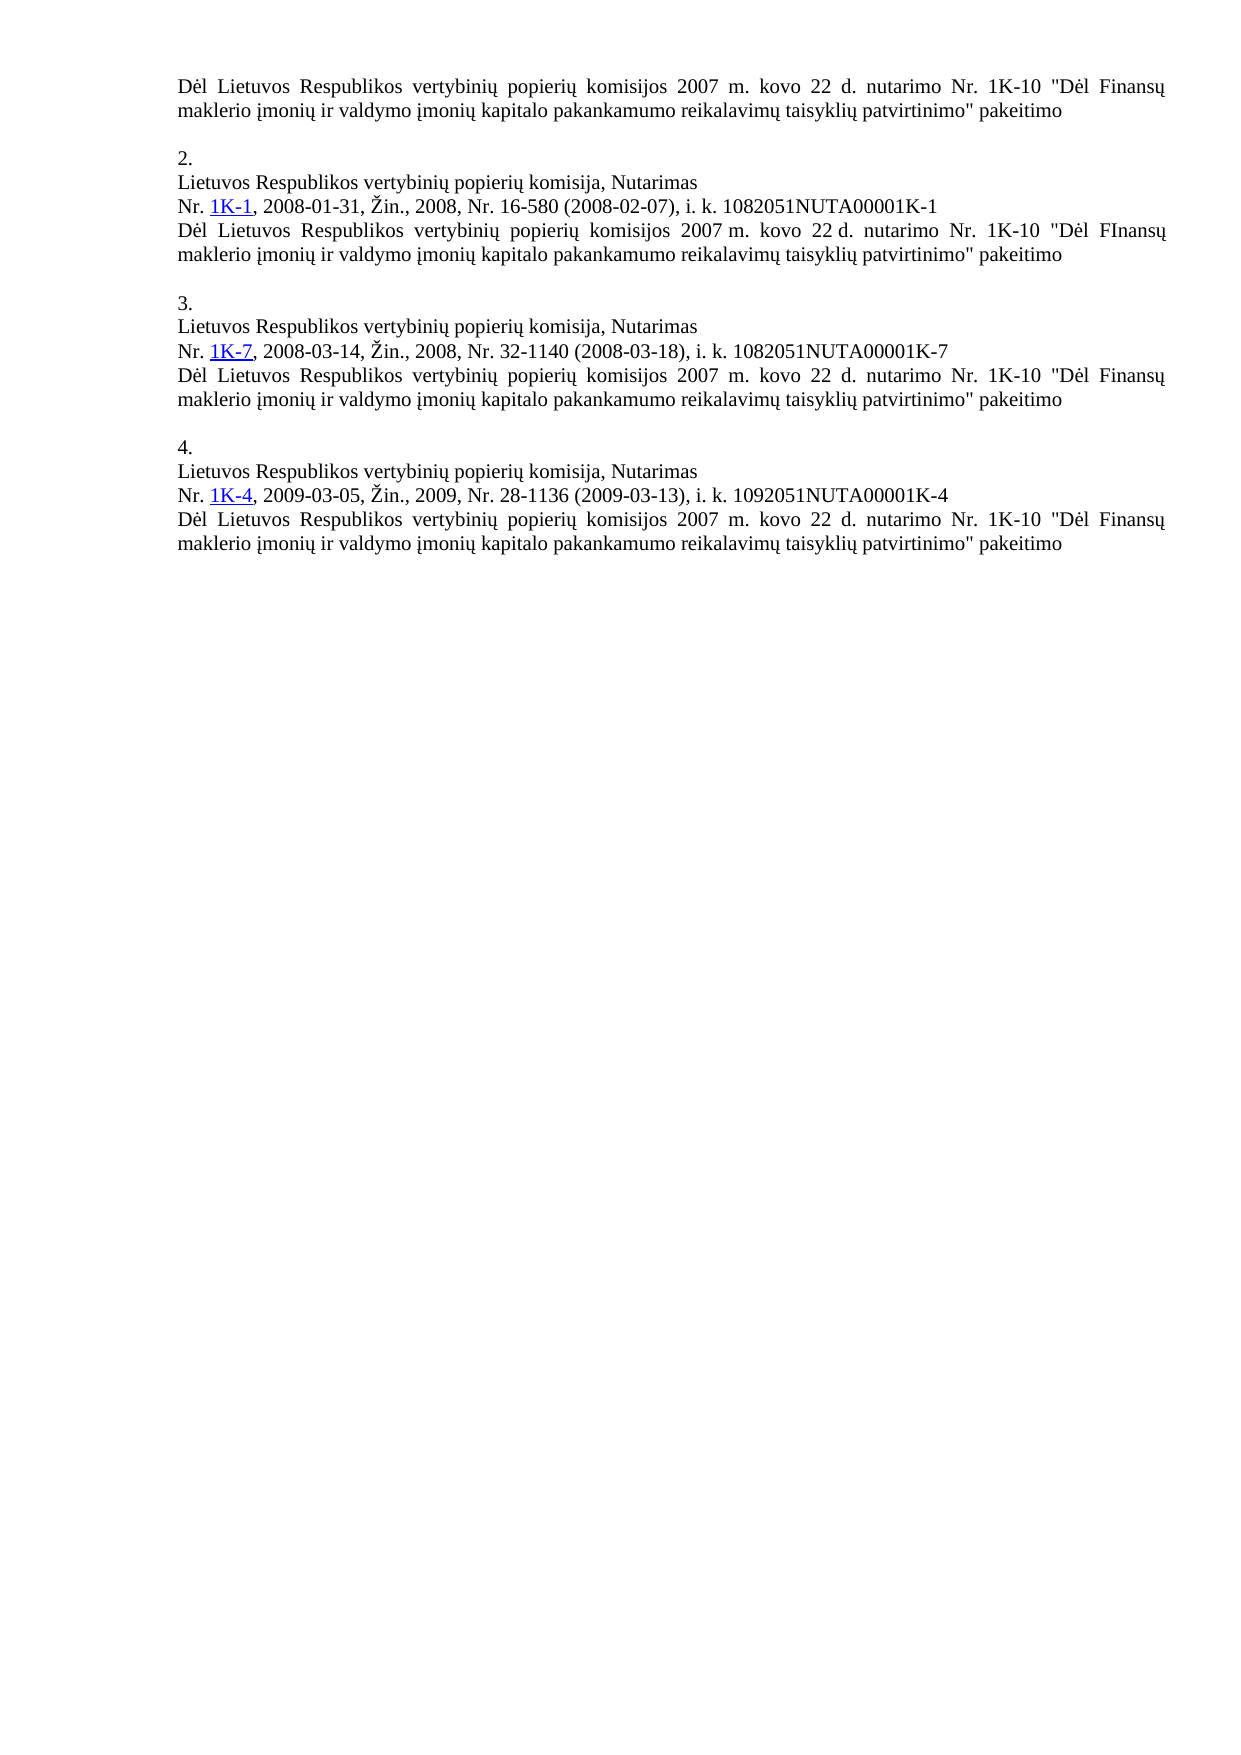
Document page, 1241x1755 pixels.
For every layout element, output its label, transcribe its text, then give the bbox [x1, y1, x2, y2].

text Lietuvos Respublikos vertybinių popierių komisija, Nutarimas [177, 459, 1166, 483]
text Dėl Lietuvos Respublikos vertybinių popierių komisijos 2007 m. kovo 22 d. nutarimo Nr. 1K-10 "Dėl Finansų maklerio įmonių ir valdymo įmonių kapitalo pakankamumo reikalavimų taisyklių patvirtinimo" pakeitimo [177, 507, 1166, 555]
text Nr. 1K-7, 2008-03-14, Žin., 2008, Nr. 32-1140 (2008-03-18), i. k. 1082051NUTA00001K-7 [177, 338, 1166, 363]
text Nr. 1K-1, 2008-01-31, Žin., 2008, Nr. 16-580 (2008-02-07), i. k. 1082051NUTA00001K-1 [177, 194, 1166, 218]
text 4. [177, 435, 1166, 459]
text Nr. 1K-4, 2009-03-05, Žin., 2009, Nr. 28-1136 (2009-03-13), i. k. 1092051NUTA00001K-4 [177, 483, 1166, 507]
text Dėl Lietuvos Respublikos vertybinių popierių komisijos 2007 m. kovo 22 d. nutarimo Nr. 1K-10 "Dėl FInansų maklerio įmonių ir valdymo įmonių kapitalo pakankamumo reikalavimų taisyklių patvirtinimo" pakeitimo [177, 218, 1166, 266]
text Lietuvos Respublikos vertybinių popierių komisija, Nutarimas [177, 170, 1166, 194]
text Dėl Lietuvos Respublikos vertybinių popierių komisijos 2007 m. kovo 22 d. nutarimo Nr. 1K-10 "Dėl Finansų maklerio įmonių ir valdymo įmonių kapitalo pakankamumo reikalavimų taisyklių patvirtinimo" pakeitimo [177, 363, 1166, 411]
text Lietuvos Respublikos vertybinių popierių komisija, Nutarimas [177, 314, 1166, 338]
text Dėl Lietuvos Respublikos vertybinių popierių komisijos 2007 m. kovo 22 d. nutarimo Nr. 1K-10 "Dėl Finansų maklerio įmonių ir valdymo įmonių kapitalo pakankamumo reikalavimų taisyklių patvirtinimo" pakeitimo [177, 74, 1166, 122]
text 2. [177, 146, 1166, 170]
text 3. [177, 290, 1166, 314]
